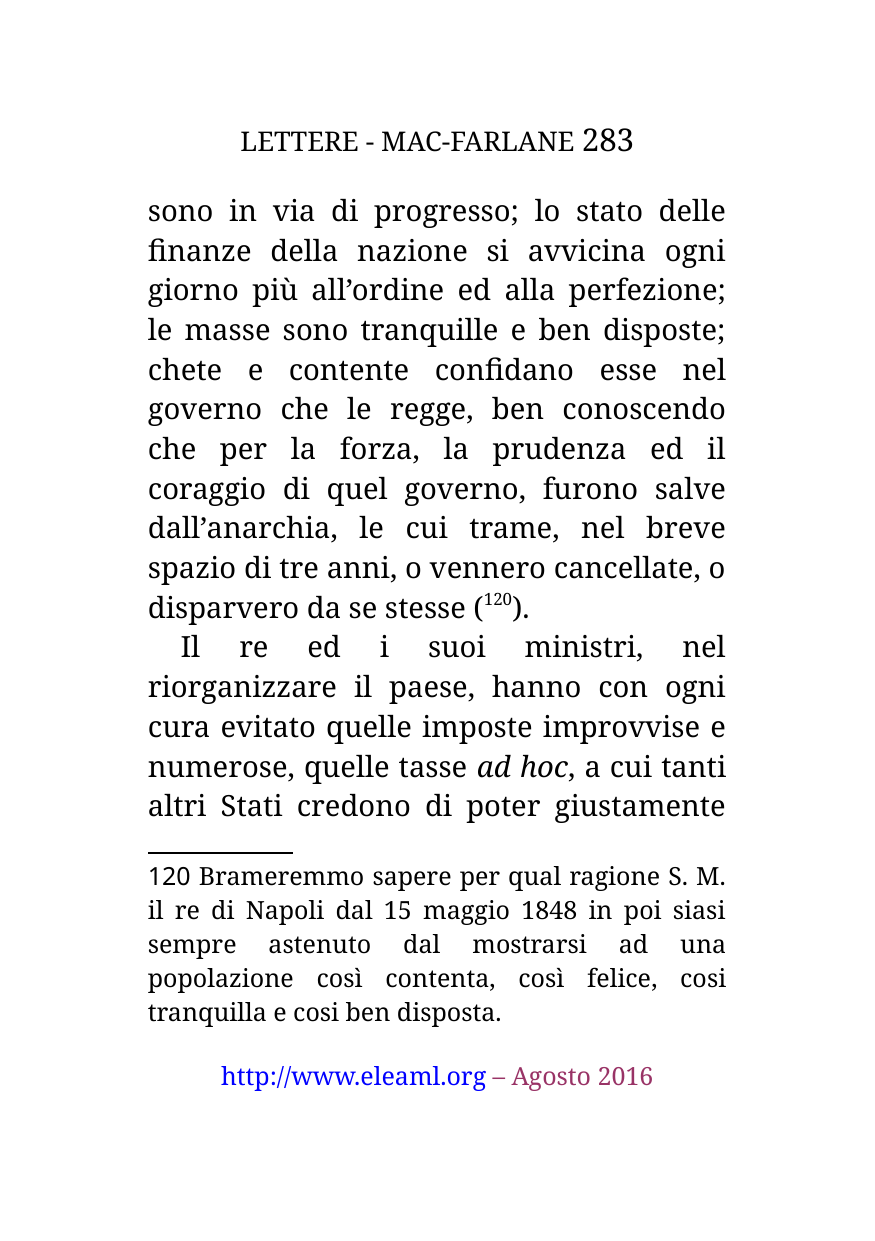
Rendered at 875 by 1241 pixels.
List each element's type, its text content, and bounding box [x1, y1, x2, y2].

text Il re ed i suoi ministri, nel riorganizzare il paese, hanno con ogni cura evitato quelle imposte improvvise e numerose, quelle tasse ad hoc, a cui tanti altri Stati credono di poter giustamente [148, 627, 726, 825]
text Brameremmo sapere per qual ragione S. M. il re di Napoli dal 15 maggio 1848 in poi siasi sempre astenuto dal mostrarsi ad una popolazione così contenta, così felice, cosi tranquilla e cosi ben disposta. [148, 859, 726, 1029]
text sono in via di progresso; lo stato delle finanze della nazione si avvicina ogni giorno più all’ordine ed alla perfezione; le masse sono tranquille e ben disposte; chete e contente confidano esse nel governo che le regge, ben conoscendo che per la forza, la prudenza ed il coraggio di quel governo, furono salve dall’anarchia, le cui trame, nel breve spazio di tre anni, o vennero cancellate, o disparvero da se stesse (). [148, 190, 726, 627]
